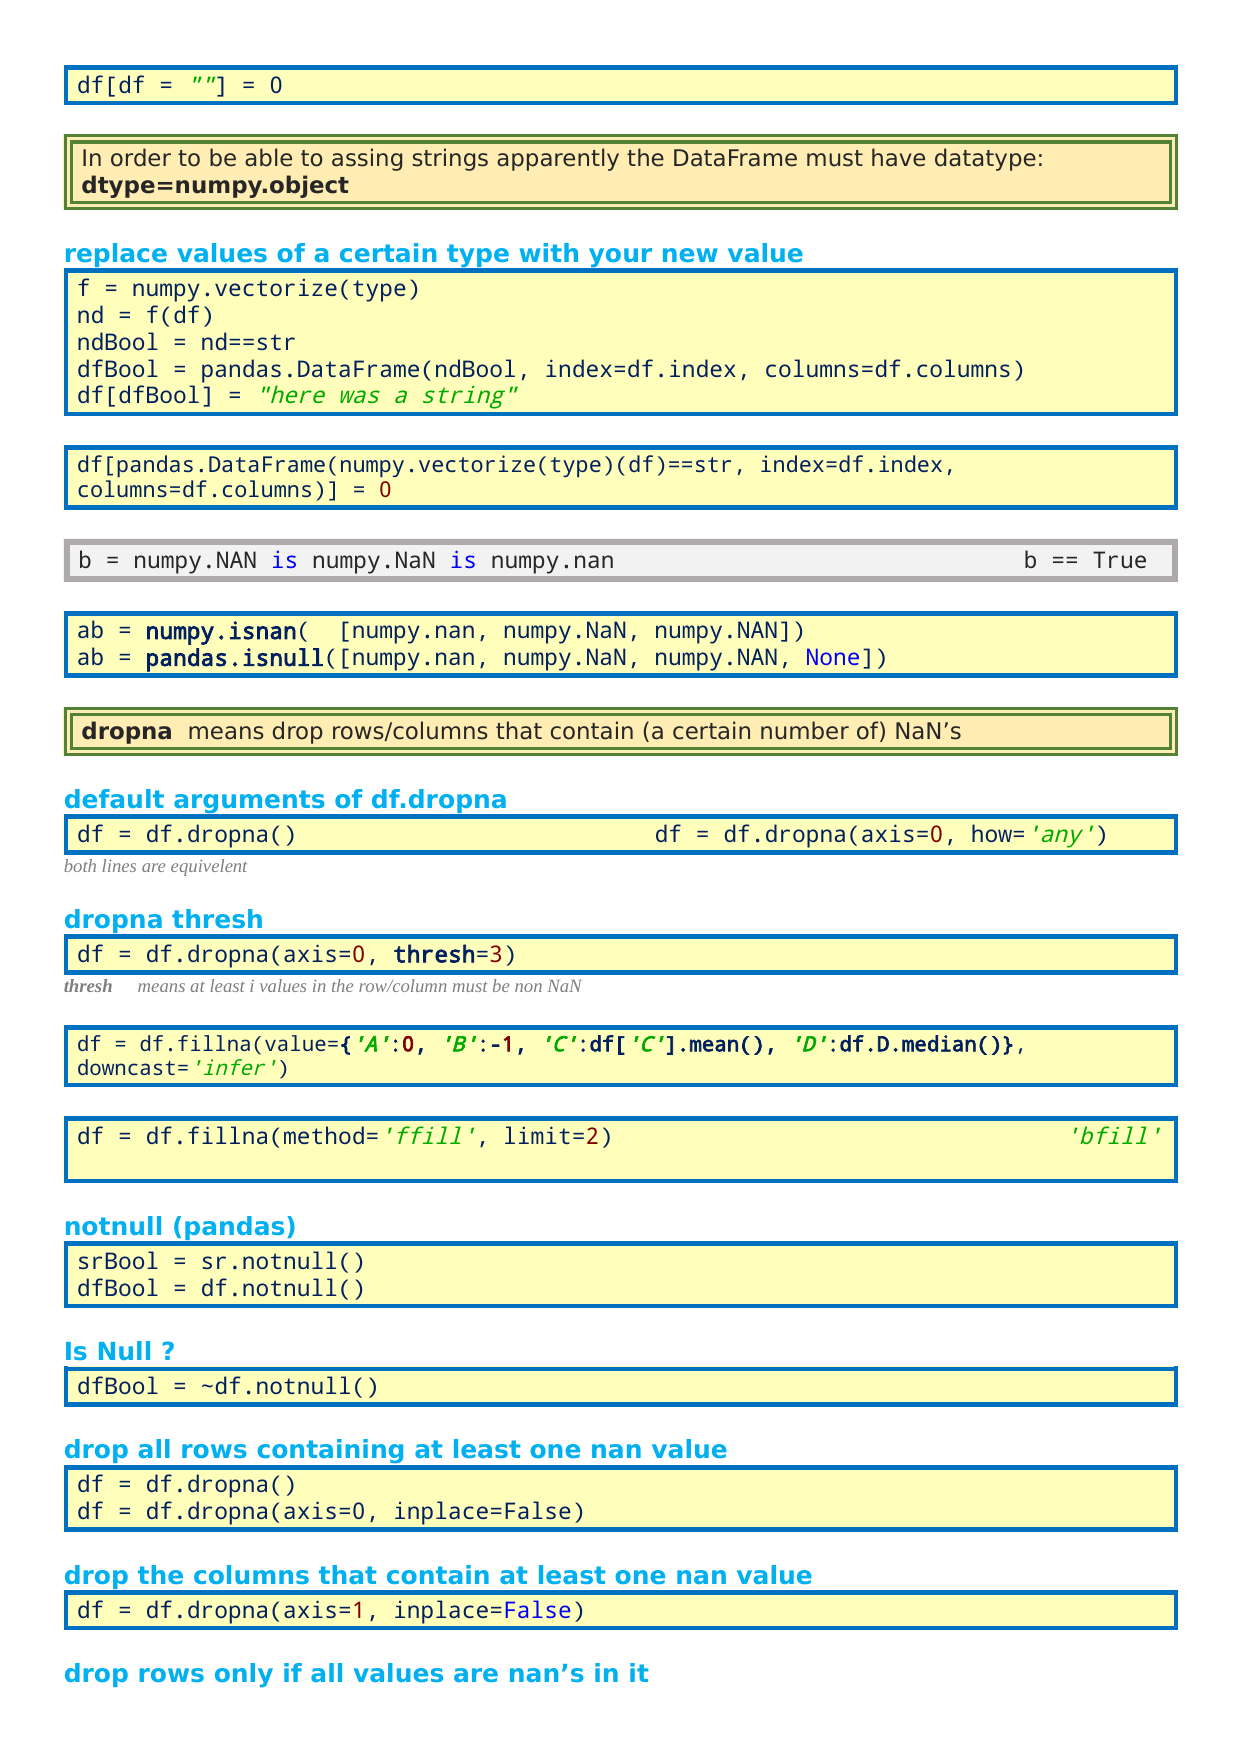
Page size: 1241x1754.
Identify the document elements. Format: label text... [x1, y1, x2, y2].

title Is Null ? [63, 1337, 1178, 1366]
title drop the columns that contain at least one nan value [63, 1561, 1178, 1590]
text ab = pandas.isnull([numpy.nan, numpy.NaN, numpy.NAN, None]) [68, 638, 1174, 673]
title replace values of a certain type with your new value [63, 239, 1178, 268]
text thresh means at least i values in the row/column must be non NaN [63, 975, 1178, 996]
text ndBool = nd==str [68, 322, 1174, 349]
text df = df.dropna(axis=1, inplace=False) [68, 1595, 1174, 1626]
text In order to be able to assing strings apparently the DataFrame must have datatype: dtype=numpy.object [67, 137, 1175, 207]
text df[df = ""] = 0 [68, 70, 1174, 101]
title notnull (pandas) [63, 1212, 1178, 1241]
text df = df.fillna(method='ffill', limit=2) 'bfill' [68, 1121, 1174, 1179]
text dfBool = ~df.notnull() [68, 1371, 1174, 1402]
text dfBool = df.notnull() [68, 1268, 1174, 1304]
text df = df.dropna(axis=0, inplace=False) [68, 1492, 1174, 1527]
text df = df.fillna(value={'A':0, 'B':-1, 'C':df['C'].mean(), 'D':df.D.median()}, downcast='infer') [68, 1030, 1174, 1083]
title drop all rows containing at least one nan value [63, 1436, 1178, 1465]
text both lines are equivelent [63, 855, 1178, 876]
text df = df.dropna(axis=0, thresh=3) [68, 939, 1174, 970]
title drop rows only if all values are nan’s in it [63, 1659, 1178, 1688]
title dropna thresh [63, 905, 1178, 934]
text df = df.dropna() df = df.dropna(axis=0, how='any') [68, 819, 1174, 850]
text b = numpy.NAN is numpy.NaN is numpy.nan b == True [70, 545, 1172, 576]
text nd = f(df) [68, 295, 1174, 322]
text ab = numpy.isnan( [numpy.nan, numpy.NaN, numpy.NAN]) [68, 616, 1174, 638]
text df = df.dropna() [68, 1470, 1174, 1492]
text dropna means drop rows/columns that contain (a certain number of) NaN’s [67, 710, 1175, 753]
text f = numpy.vectorize(type) [68, 273, 1174, 295]
text dfBool = pandas.DataFrame(ndBool, index=df.index, columns=df.columns) [68, 349, 1174, 376]
text df[dfBool] = "here was a string" [68, 376, 1174, 412]
text df[pandas.DataFrame(numpy.vectorize(type)(df)==str, index=df.index, columns=df.columns)] = 0 [68, 450, 1174, 505]
title default arguments of df.dropna [63, 785, 1178, 814]
text srBool = sr.notnull() [68, 1246, 1174, 1268]
